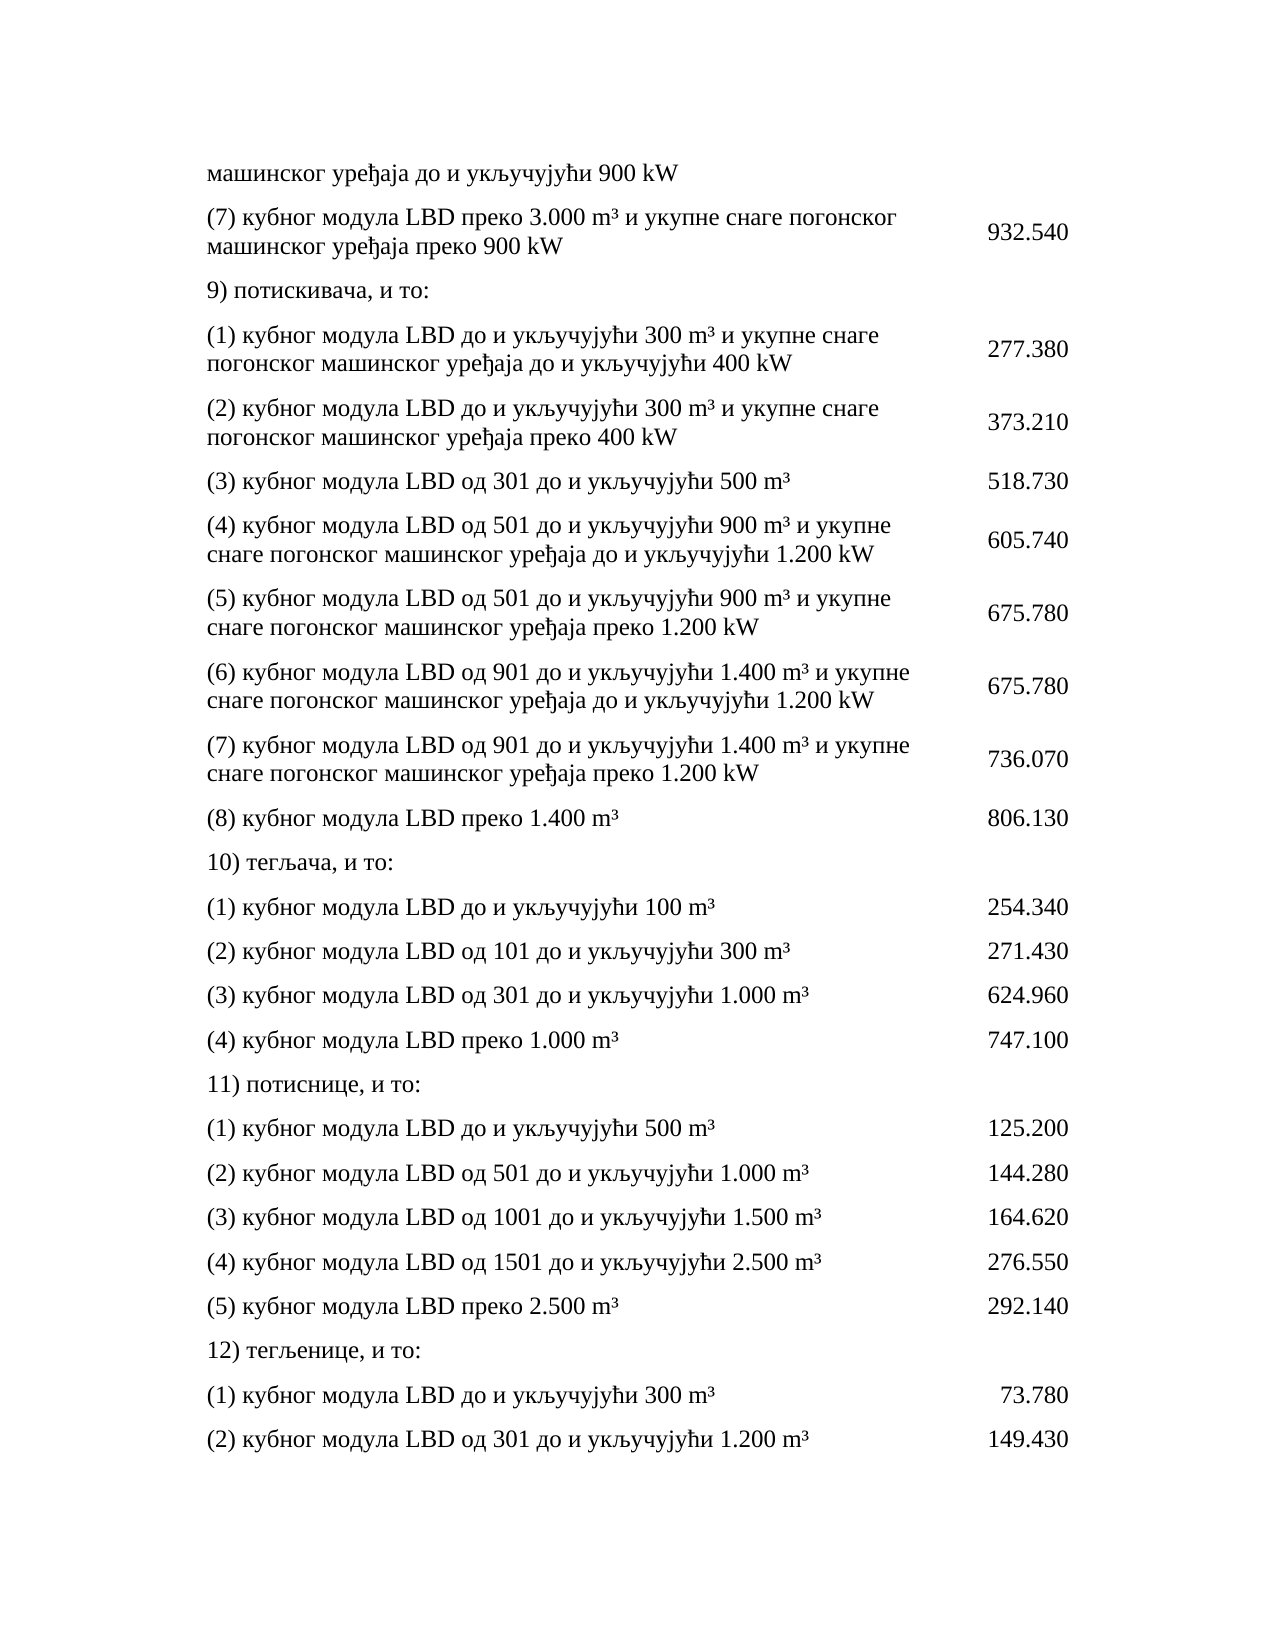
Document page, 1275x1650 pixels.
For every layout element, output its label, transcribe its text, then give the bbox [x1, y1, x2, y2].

table_cell 125.200 [961, 1106, 1076, 1150]
table_cell (8) кубног модула LBD преко 1.400 m³ [199, 795, 961, 839]
table_cell 932.540 [961, 194, 1076, 267]
table_cell 675.780 [961, 576, 1076, 649]
table_cell 806.130 [961, 795, 1076, 839]
table_cell 277.380 [961, 312, 1076, 385]
table_cell (7) кубног модула LBD од 901 до и укључујући 1.400 m³ и укупне снаге погонског машинског уређаја преко 1.200 kW [199, 722, 961, 795]
table_cell (4) кубног модула LBD преко 1.000 m³ [199, 1017, 961, 1061]
table_cell (3) кубног модула LBD од 301 до и укључујући 500 m³ [199, 458, 961, 502]
table_cell 292.140 [961, 1283, 1076, 1327]
table_cell (3) кубног модула LBD од 301 до и укључујући 1.000 m³ [199, 973, 961, 1017]
table_cell 164.620 [961, 1194, 1076, 1239]
table_cell (4) кубног модула LBD од 501 до и укључујући 900 m³ и укупне снаге погонског машинског уређаја до и укључујући 1.200 kW [199, 503, 961, 576]
table_cell (2) кубног модула LBD од 101 до и укључујући 300 m³ [199, 928, 961, 972]
table_cell 73.780 [961, 1372, 1076, 1416]
table_cell (2) кубног модула LBD од 501 до и укључујући 1.000 m³ [199, 1150, 961, 1194]
table_cell 518.730 [961, 458, 1076, 502]
table_cell (3) кубног модула LBD од 1001 до и укључујући 1.500 m³ [199, 1194, 961, 1239]
table_cell [961, 1328, 1076, 1372]
table_cell 747.100 [961, 1017, 1076, 1061]
table_cell 271.430 [961, 928, 1076, 972]
table_cell [961, 150, 1076, 194]
table_cell [961, 268, 1076, 312]
table_cell 373.210 [961, 385, 1076, 458]
table_cell 624.960 [961, 973, 1076, 1017]
table_cell (5) кубног модула LBD преко 2.500 m³ [199, 1283, 961, 1327]
table_cell (1) кубног модула LBD до и укључујући 500 m³ [199, 1106, 961, 1150]
table_cell 11) потисницe, и то: [199, 1061, 961, 1106]
table_cell (6) кубног модула LBD од 901 до и укључујући 1.400 m³ и укупне снаге погонског машинског уређаја до и укључујући 1.200 kW [199, 649, 961, 722]
table_cell 736.070 [961, 722, 1076, 795]
table_cell (1) кубног модула LBD до и укључујући 300 m³ [199, 1372, 961, 1416]
table_cell (1) кубног модула LBD до и укључујући 100 m³ [199, 884, 961, 928]
table_cell (5) кубног модула LBD од 501 до и укључујући 900 m³ и укупне снаге погонског машинског уређаја преко 1.200 kW [199, 576, 961, 649]
table_cell [961, 839, 1076, 884]
table_cell машинског уређаја до и укључујући 900 kW [199, 150, 961, 194]
table_cell (4) кубног модула LBD од 1501 до и укључујући 2.500 m³ [199, 1239, 961, 1283]
table_cell 10) тегљача, и то: [199, 839, 961, 884]
table_cell 12) тегљеницe, и то: [199, 1328, 961, 1372]
table_cell (2) кубног модула LBD од 301 до и укључујући 1.200 m³ [199, 1416, 961, 1461]
table_cell 149.430 [961, 1416, 1076, 1461]
table_cell (7) кубног модула LBD преко 3.000 m³ и укупне снаге погонског машинског уређаја преко 900 kW [199, 194, 961, 267]
table_cell (1) кубног модула LBD до и укључујући 300 m³ и укупне снаге погонског машинског уређаја до и укључујући 400 kW [199, 312, 961, 385]
table_cell 675.780 [961, 649, 1076, 722]
table_cell 9) потискивача, и то: [199, 268, 961, 312]
table_cell 144.280 [961, 1150, 1076, 1194]
table_cell 276.550 [961, 1239, 1076, 1283]
table_cell 605.740 [961, 503, 1076, 576]
table_cell 254.340 [961, 884, 1076, 928]
table_cell (2) кубног модула LBD до и укључујући 300 m³ и укупне снаге погонског машинског уређаја преко 400 kW [199, 385, 961, 458]
table_cell [961, 1061, 1076, 1106]
